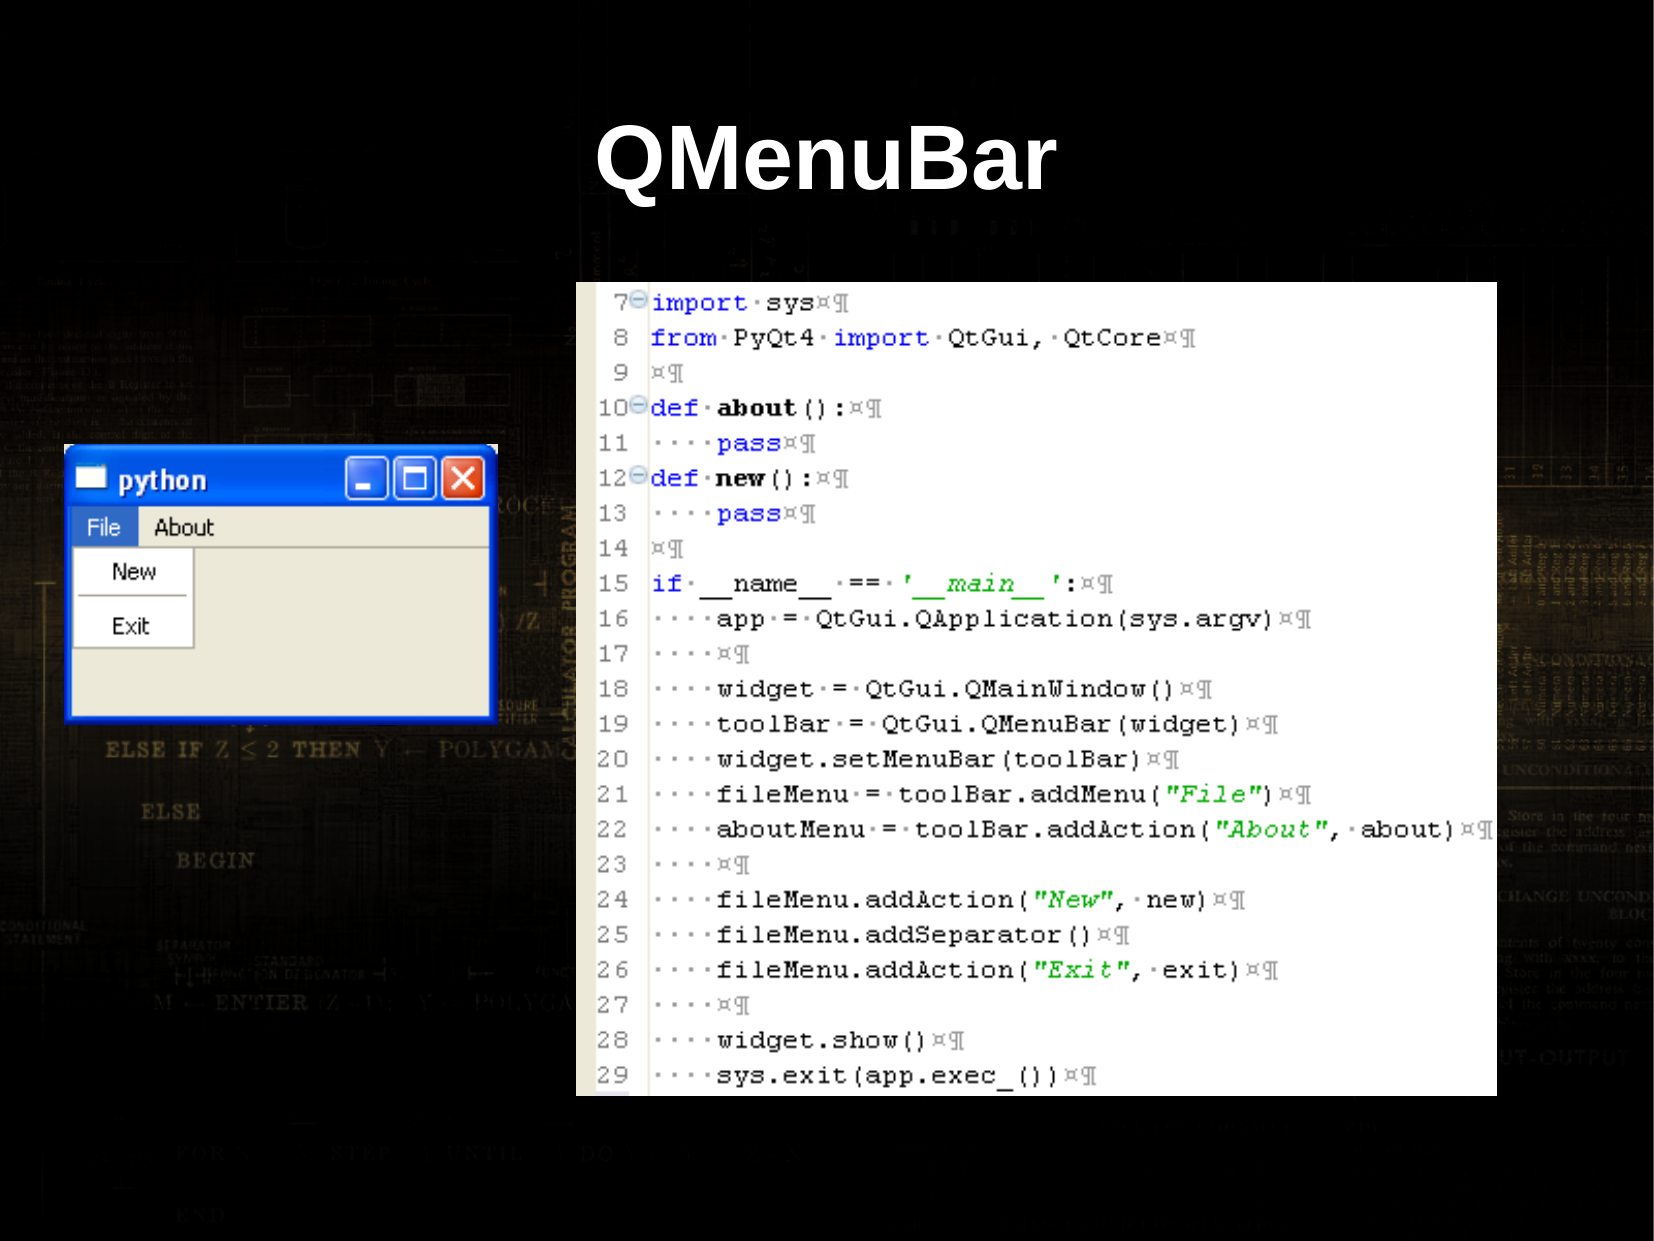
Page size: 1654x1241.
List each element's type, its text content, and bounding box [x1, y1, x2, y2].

title QMenuBar [82, 49, 1571, 257]
picture [64, 445, 498, 725]
picture [576, 282, 1497, 1096]
